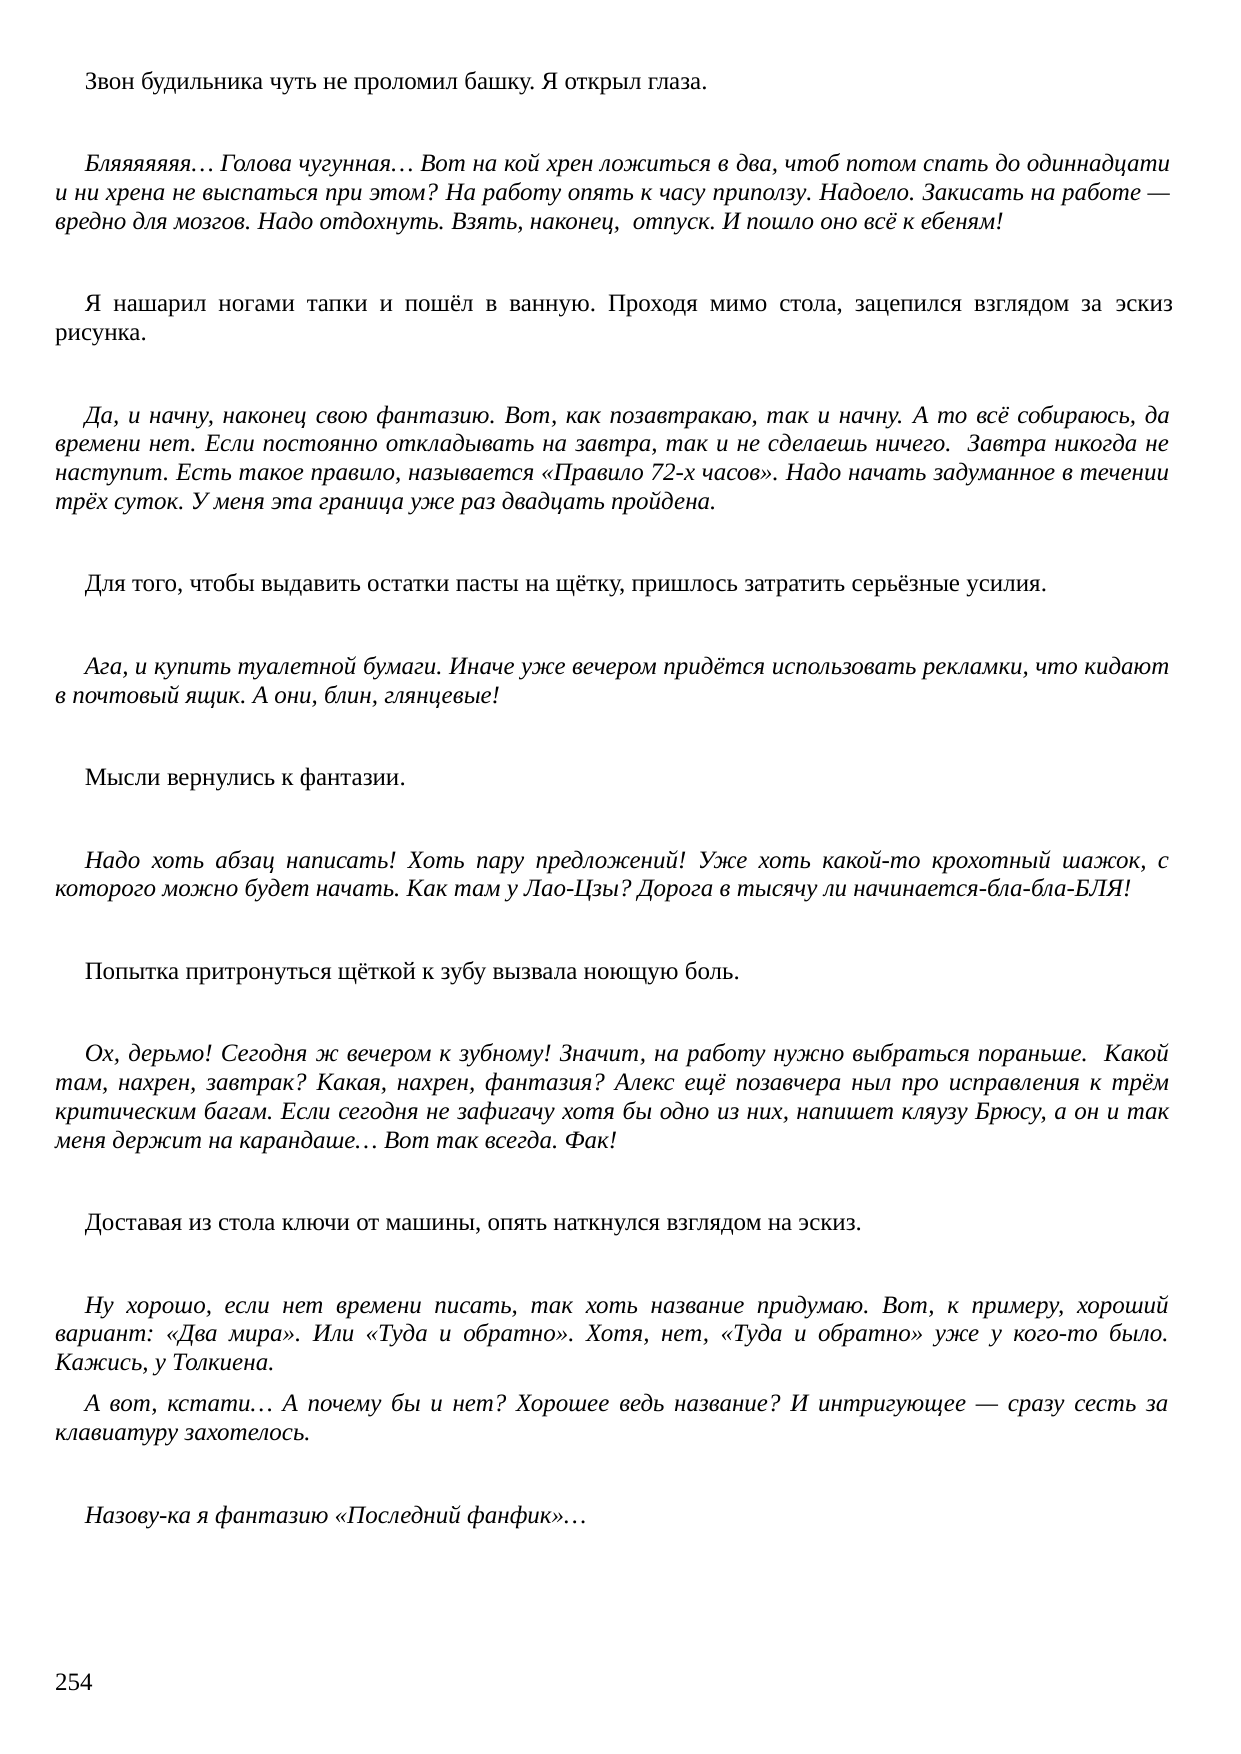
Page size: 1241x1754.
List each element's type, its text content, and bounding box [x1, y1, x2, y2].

text А вот, кстати… А почему бы и нет? Хорошее ведь название? И интригующее — сразу сесть за клавиатуру захотелось. [55, 1388, 1173, 1446]
text Доставая из стола ключи от машины, опять наткнулся взглядом на эскиз. [55, 1207, 1173, 1236]
text Для того, чтобы выдавить остатки пасты на щётку, пришлось затратить серьёзные усилия. [55, 568, 1173, 597]
text Ага, и купить туалетной бумаги. Иначе уже вечером придётся использовать рекламки, что кидают в почтовый ящик. А они, блин, глянцевые! [55, 651, 1173, 708]
text Да, и начну, наконец свою фантазию. Вот, как позавтракаю, так и начну. А то всё собираюсь, да времени нет. Если постоянно откладывать на завтра, так и не сделаешь ничего. Завтра никогда не наступит. Есть такое правило, называется «Правило 72-х часов». Надо начать задуманное в течении трёх суток. У меня эта граница уже раз двадцать пройдена. [55, 400, 1173, 515]
text Ну хорошо, если нет времени писать, так хоть название придумаю. Вот, к примеру, хороший вариант: «Два мира». Или «Туда и обратно». Хотя, нет, «Туда и обратно» уже у кого-то было. Кажись, у Толкиена. [55, 1290, 1173, 1376]
text Звон будильника чуть не проломил башку. Я открыл глаза. [55, 66, 1173, 95]
text Ох, дерьмо! Сегодня ж вечером к зубному! Значит, на работу нужно выбраться пораньше. Какой там, нахрен, завтрак? Какая, нахрен, фантазия? Алекс ещё позавчера ныл про исправления к трём критическим багам. Если сегодня не зафигачу хотя бы одно из них, напишет кляузу Брюсу, а он и так меня держит на карандаше… Вот так всегда. Фак! [55, 1038, 1173, 1153]
text Назову-ка я фантазию «Последний фанфик»… [55, 1500, 1173, 1528]
text Я нашарил ногами тапки и пошёл в ванную. Проходя мимо стола, зацепился взглядом за эскиз рисунка. [55, 288, 1173, 346]
text Попытка притронуться щёткой к зубу вызвала ноющую боль. [55, 956, 1173, 985]
text Бляяяяяяя… Голова чугунная… Вот на кой хрен ложиться в два, чтоб потом спать до одиннадцати и ни хрена не выспаться при этом? На работу опять к часу приползу. Надоело. Закисать на работе — вредно для мозгов. Надо отдохнуть. Взять, наконец, отпуск. И пошло оно всё к ебеням! [55, 148, 1173, 235]
text Надо хоть абзац написать! Хоть пару предложений! Уже хоть какой-то крохотный шажок, с которого можно будет начать. Как там у Лао-Цзы? Дорога в тысячу ли начинается-бла-бла-БЛЯ! [55, 845, 1173, 902]
text Мысли вернулись к фантазии. [55, 762, 1173, 791]
